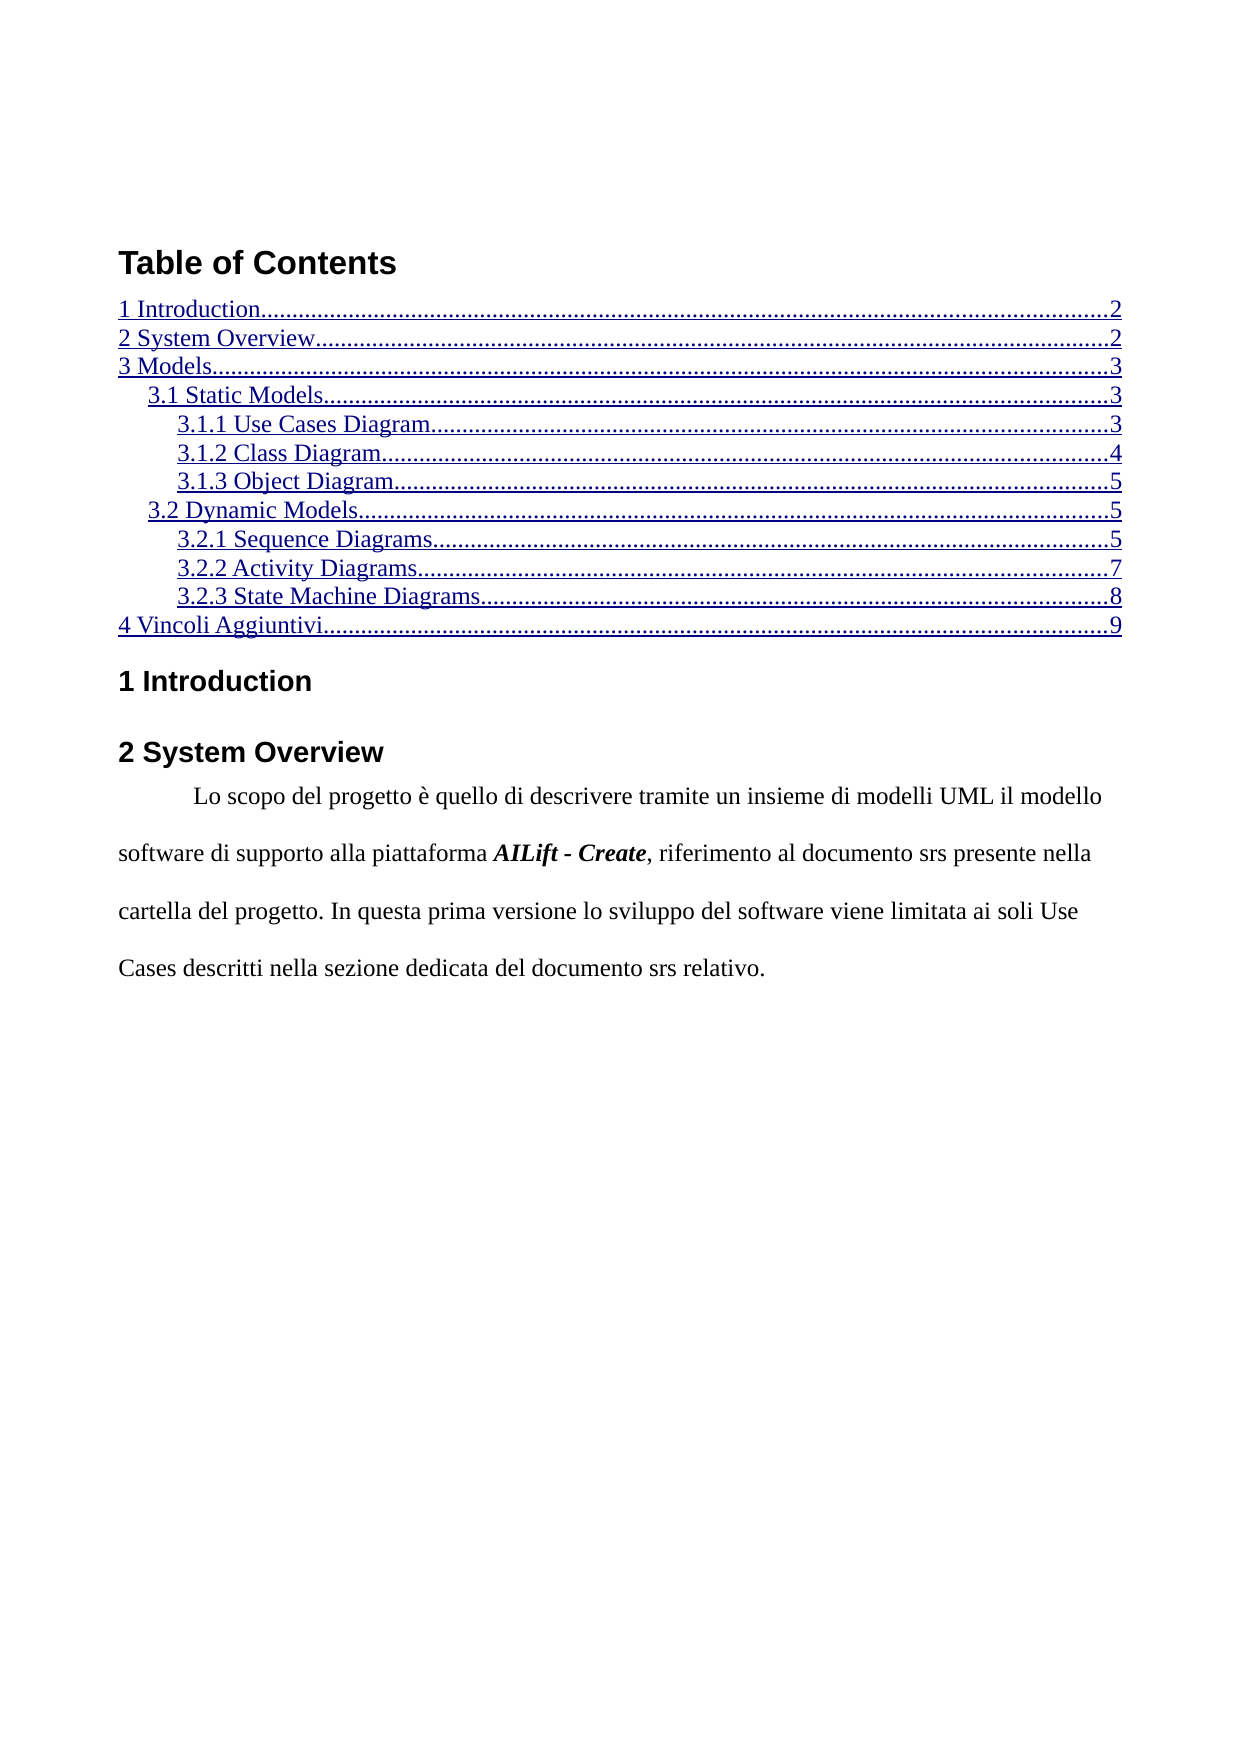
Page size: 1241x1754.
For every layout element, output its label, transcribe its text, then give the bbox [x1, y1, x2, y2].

subtitle 2 System Overview [118, 735, 1122, 768]
text 4 Vincoli Aggiuntivi 9 [118, 610, 1122, 635]
text 3.2.2 Activity Diagrams 7 [177, 553, 1122, 578]
subtitle 1 Introduction [118, 664, 1122, 697]
text 3.2.1 Sequence Diagrams 5 [177, 524, 1122, 549]
text Lo scopo del progetto è quello di descrivere tramite un insieme di modelli UML il modello software di supporto alla piattaforma AILift - Create, riferimento al documento srs presente nella cartella del progetto. In questa prima versione lo sviluppo del software viene limitata ai soli Use Cases descritti nella sezione dedicata del documento srs relativo. [118, 781, 1122, 982]
text 3.1.1 Use Cases Diagram 3 [177, 409, 1122, 434]
text 3 Models 3 [118, 351, 1122, 376]
text 3.1.2 Class Diagram 4 [177, 438, 1122, 463]
text 3.2 Dynamic Models 5 [148, 495, 1122, 520]
text 2 System Overview 2 [118, 323, 1122, 348]
text 3.2.3 State Machine Diagrams 8 [177, 581, 1122, 606]
text 3.1.3 Object Diagram 5 [177, 466, 1122, 491]
subtitle Table of Contents [118, 243, 1122, 281]
text 3.1 Static Models 3 [148, 380, 1122, 405]
text 1 Introduction 2 [118, 294, 1122, 319]
